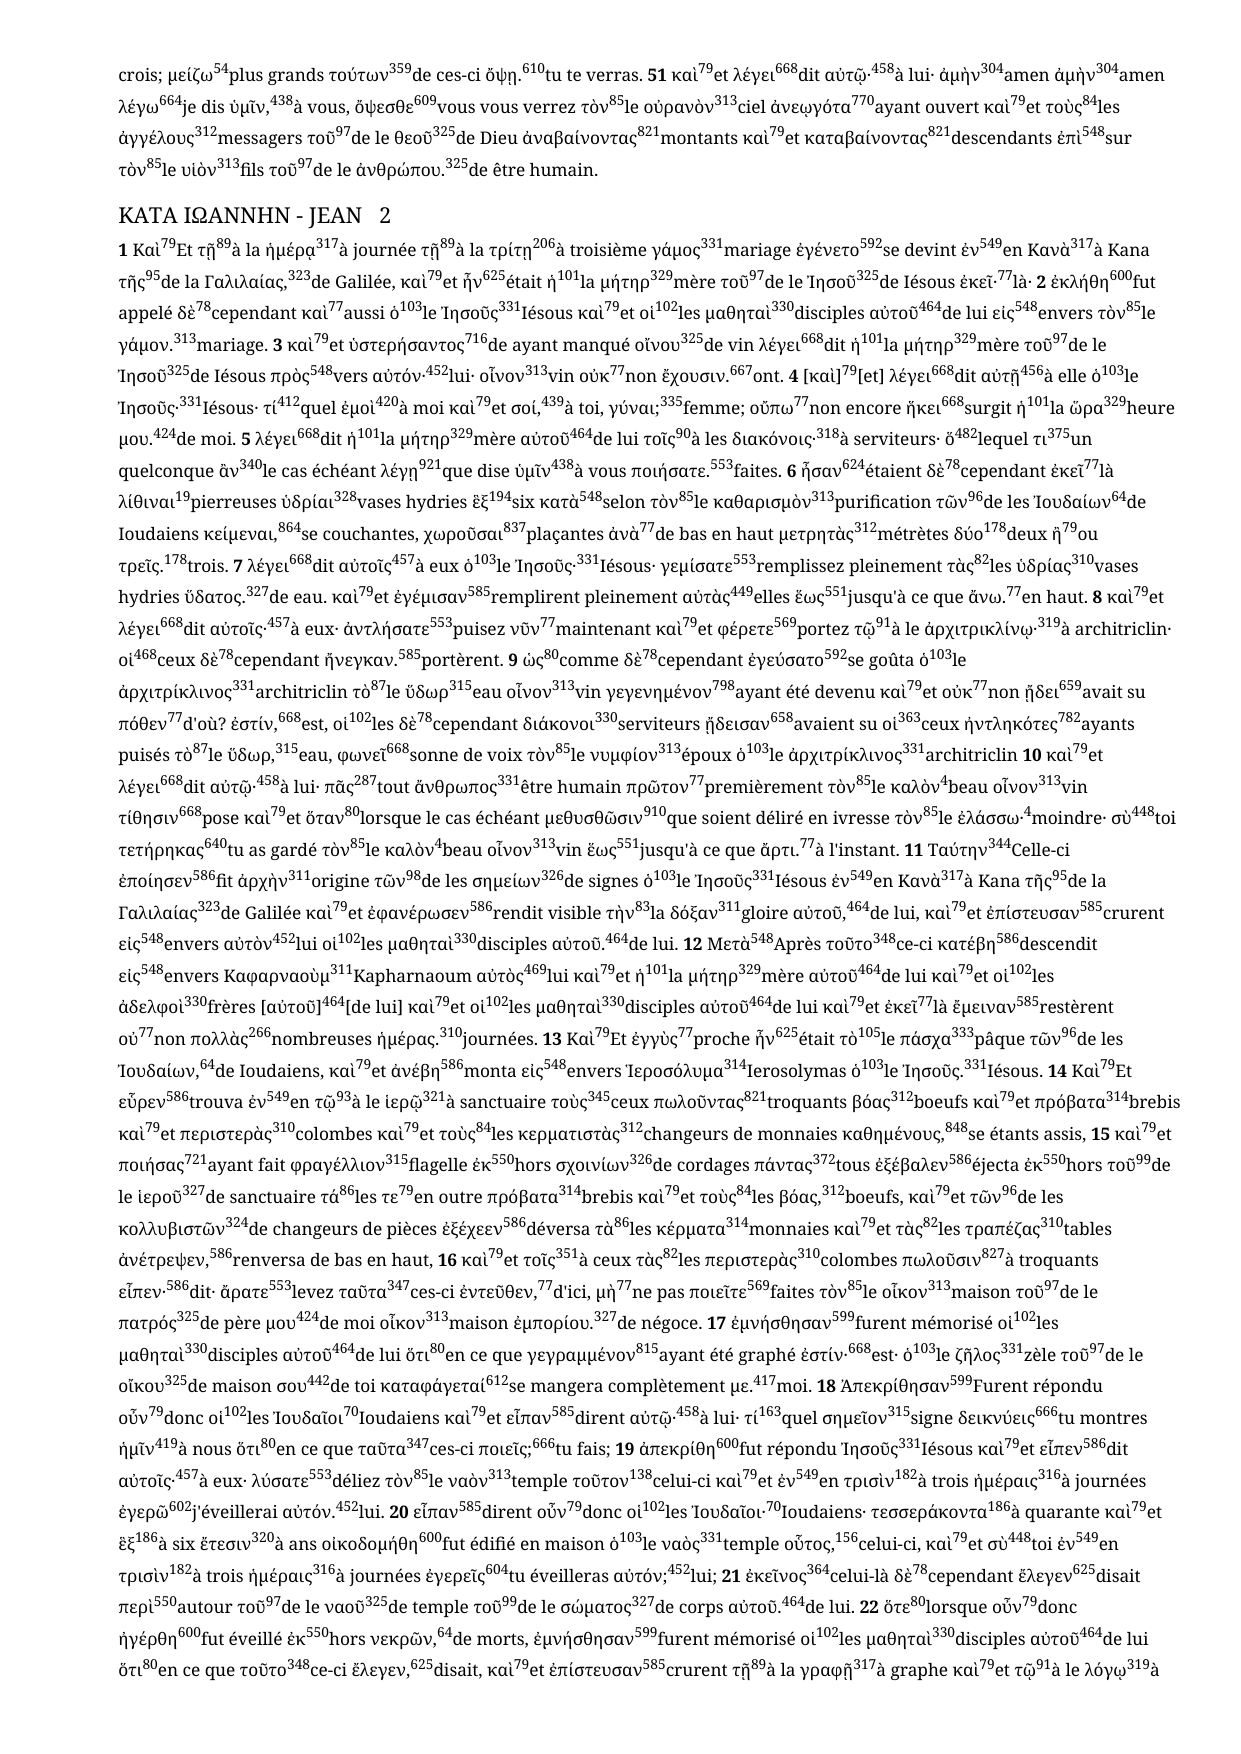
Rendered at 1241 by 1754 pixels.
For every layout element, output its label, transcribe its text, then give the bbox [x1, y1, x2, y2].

text 1 Καὶ79Et τῇ89à la ἡμέρᾳ317à journée τῇ89à la τρίτῃ206à troisième γάμος331mariage ἐγένετο592se devint ἐν549en Κανὰ317à Kana τῆς95de la Γαλιλαίας,323de Galilée, καὶ79et ἦν625était ἡ101la μήτηρ329mère τοῦ97de le Ἰησοῦ325de Iésous ἐκεῖ·77là· 2 ἐκλήθη600fut appelé δὲ78cependant καὶ77aussi ὁ103le Ἰησοῦς331Iésous καὶ79et οἱ102les μαθηταὶ330disciples αὐτοῦ464de lui εἰς548envers τὸν85le γάμον.313mariage. 3 καὶ79et ὑστερήσαντος716de ayant manqué οἴνου325de vin λέγει668dit ἡ101la μήτηρ329mère τοῦ97de le Ἰησοῦ325de Iésous πρὸς548vers αὐτόν·452lui· οἶνον313vin οὐκ77non ἔχουσιν.667ont. 4 [καὶ]79[et] λέγει668dit αὐτῇ456à elle ὁ103le Ἰησοῦς·331Iésous· τί412quel ἐμοὶ420à moi καὶ79et σοί,439à toi, γύναι;335femme; οὔπω77non encore ἥκει668surgit ἡ101la ὥρα329heure μου.424de moi. 5 λέγει668dit ἡ101la μήτηρ329mère αὐτοῦ464de lui τοῖς90à les διακόνοις·318à serviteurs· ὅ482lequel τι375un quelconque ἂν340le cas échéant λέγῃ921que dise ὑμῖν438à vous ποιήσατε.553faites. 6 ἦσαν624étaient δὲ78cependant ἐκεῖ77là λίθιναι19pierreuses ὑδρίαι328vases hydries ἓξ194six κατὰ548selon τὸν85le καθαρισμὸν313purification τῶν96de les Ἰουδαίων64de Ioudaiens κείμεναι,864se couchantes, χωροῦσαι837plaçantes ἀνὰ77de bas en haut μετρητὰς312métrètes δύο178deux ἢ79ou τρεῖς.178trois. 7 λέγει668dit αὐτοῖς457à eux ὁ103le Ἰησοῦς·331Iésous· γεμίσατε553remplissez pleinement τὰς82les ὑδρίας310vases hydries ὕδατος.327de eau. καὶ79et ἐγέμισαν585remplirent pleinement αὐτὰς449elles ἕως551jusqu'à ce que ἄνω.77en haut. 8 καὶ79et λέγει668dit αὐτοῖς·457à eux· ἀντλήσατε553puisez νῦν77maintenant καὶ79et φέρετε569portez τῷ91à le ἀρχιτρικλίνῳ·319à architriclin· οἱ468ceux δὲ78cependant ἤνεγκαν.585portèrent. 9 ὡς80comme δὲ78cependant ἐγεύσατο592se goûta ὁ103le ἀρχιτρίκλινος331architriclin τὸ87le ὕδωρ315eau οἶνον313vin γεγενημένον798ayant été devenu καὶ79et οὐκ77non ᾔδει659avait su πόθεν77d'où? ἐστίν,668est, οἱ102les δὲ78cependant διάκονοι330serviteurs ᾔδεισαν658avaient su οἱ363ceux ἠντληκότες782ayants puisés τὸ87le ὕδωρ,315eau, φωνεῖ668sonne de voix τὸν85le νυμφίον313époux ὁ103le ἀρχιτρίκλινος331architriclin 10 καὶ79et λέγει668dit αὐτῷ·458à lui· πᾶς287tout ἄνθρωπος331être humain πρῶτον77premièrement τὸν85le καλὸν4beau οἶνον313vin τίθησιν668pose καὶ79et ὅταν80lorsque le cas échéant μεθυσθῶσιν910que soient déliré en ivresse τὸν85le ἐλάσσω·4moindre· σὺ448toi τετήρηκας640tu as gardé τὸν85le καλὸν4beau οἶνον313vin ἕως551jusqu'à ce que ἄρτι.77à l'instant. 11 Ταύτην344Celle-ci ἐποίησεν586fit ἀρχὴν311origine τῶν98de les σημείων326de signes ὁ103le Ἰησοῦς331Iésous ἐν549en Κανὰ317à Kana τῆς95de la Γαλιλαίας323de Galilée καὶ79et ἐφανέρωσεν586rendit visible τὴν83la δόξαν311gloire αὐτοῦ,464de lui, καὶ79et ἐπίστευσαν585crurent εἰς548envers αὐτὸν452lui οἱ102les μαθηταὶ330disciples αὐτοῦ.464de lui. 12 Μετὰ548Après τοῦτο348ce-ci κατέβη586descendit εἰς548envers Καφαρναοὺμ311Kapharnaoum αὐτὸς469lui καὶ79et ἡ101la μήτηρ329mère αὐτοῦ464de lui καὶ79et οἱ102les ἀδελφοὶ330frères [αὐτοῦ]464[de lui] καὶ79et οἱ102les μαθηταὶ330disciples αὐτοῦ464de lui καὶ79et ἐκεῖ77là ἔμειναν585restèrent οὐ77non πολλὰς266nombreuses ἡμέρας.310journées. 13 Καὶ79Et ἐγγὺς77proche ἦν625était τὸ105le πάσχα333pâque τῶν96de les Ἰουδαίων,64de Ioudaiens, καὶ79et ἀνέβη586monta εἰς548envers Ἱεροσόλυμα314Ierosolymas ὁ103le Ἰησοῦς.331Iésous. 14 Καὶ79Et εὗρεν586trouva ἐν549en τῷ93à le ἱερῷ321à sanctuaire τοὺς345ceux πωλοῦντας821troquants βόας312boeufs καὶ79et πρόβατα314brebis καὶ79et περιστερὰς310colombes καὶ79et τοὺς84les κερματιστὰς312changeurs de monnaies καθημένους,848se étants assis, 15 καὶ79et ποιήσας721ayant fait φραγέλλιον315flagelle ἐκ550hors σχοινίων326de cordages πάντας372tous ἐξέβαλεν586éjecta ἐκ550hors τοῦ99de le ἱεροῦ327de sanctuaire τά86les τε79en outre πρόβατα314brebis καὶ79et τοὺς84les βόας,312boeufs, καὶ79et τῶν96de les κολλυβιστῶν324de changeurs de pièces ἐξέχεεν586déversa τὰ86les κέρματα314monnaies καὶ79et τὰς82les τραπέζας310tables ἀνέτρεψεν,586renversa de bas en haut, 16 καὶ79et τοῖς351à ceux τὰς82les περιστερὰς310colombes πωλοῦσιν827à troquants εἶπεν·586dit· ἄρατε553levez ταῦτα347ces-ci ἐντεῦθεν,77d'ici, μὴ77ne pas ποιεῖτε569faites τὸν85le οἶκον313maison τοῦ97de le πατρός325de père μου424de moi οἶκον313maison ἐμπορίου.327de négoce. 17 ἐμνήσθησαν599furent mémorisé οἱ102les μαθηταὶ330disciples αὐτοῦ464de lui ὅτι80en ce que γεγραμμένον815ayant été graphé ἐστίν·668est· ὁ103le ζῆλος331zèle τοῦ97de le οἴκου325de maison σου442de toi καταφάγεταί612se mangera complètement με.417moi. 18 Ἀπεκρίθησαν599Furent répondu οὖν79donc οἱ102les Ἰουδαῖοι70Ioudaiens καὶ79et εἶπαν585dirent αὐτῷ·458à lui· τί163quel σημεῖον315signe δεικνύεις666tu montres ἡμῖν419à nous ὅτι80en ce que ταῦτα347ces-ci ποιεῖς;666tu fais; 19 ἀπεκρίθη600fut répondu Ἰησοῦς331Iésous καὶ79et εἶπεν586dit αὐτοῖς·457à eux· λύσατε553déliez τὸν85le ναὸν313temple τοῦτον138celui-ci καὶ79et ἐν549en τρισὶν182à trois ἡμέραις316à journées ἐγερῶ602j'éveillerai αὐτόν.452lui. 20 εἶπαν585dirent οὖν79donc οἱ102les Ἰουδαῖοι·70Ioudaiens· τεσσεράκοντα186à quarante καὶ79et ἓξ186à six ἔτεσιν320à ans οἰκοδομήθη600fut édifié en maison ὁ103le ναὸς331temple οὗτος,156celui-ci, καὶ79et σὺ448toi ἐν549en τρισὶν182à trois ἡμέραις316à journées ἐγερεῖς604tu éveilleras αὐτόν;452lui; 21 ἐκεῖνος364celui-là δὲ78cependant ἔλεγεν625disait περὶ550autour τοῦ97de le ναοῦ325de temple τοῦ99de le σώματος327de corps αὐτοῦ.464de lui. 22 ὅτε80lorsque οὖν79donc ἠγέρθη600fut éveillé ἐκ550hors νεκρῶν,64de morts, ἐμνήσθησαν599furent mémorisé οἱ102les μαθηταὶ330disciples αὐτοῦ464de lui ὅτι80en ce que τοῦτο348ce-ci ἔλεγεν,625disait, καὶ79et ἐπίστευσαν585crurent τῇ89à la γραφῇ317à graphe καὶ79et τῷ91à le λόγῳ319à discours ὃν480lequel εἶπεν586dit ὁ103le Ἰησοῦς.331Iésous. 23 Ὡς80Comme δὲ78cependant ἦν625était ἐν549en τοῖς92à les Ἱεροσολύμοις320à Ierosolymas ἐν549en τῷ93à le πάσχα321à pâque ἐν549en τῇ89à la ἑορτῇ,317à fête, πολλοὶ389nombreux ἐπίστευσαν585crurent εἰς548envers τὸ87le ὄνομα315nom αὐτοῦ464de lui θεωροῦντες839observants αὐτοῦ464de lui τὰ86les σημεῖα314signes ἃ481lesquels ἐποίει·625faisait· 24 αὐτὸς542lui-même δὲ78cependant Ἰησοῦς331Iésous οὐκ77non ἐπίστευεν625croyait αὐτὸν528lui-même αὐτοῖς457à eux διὰ548par le fait de τὸ348ce αὐτὸν452lui γινώσκειν689connaître πάντας372tous 25 καὶ79et ὅτι80en ce que οὐ77non χρείαν311besoin εἶχεν625avait ἵνα80afin que τις390un quelconque μαρτυρήσῃ899que témoigne περὶ550autour τοῦ97de le ἀνθρώπου·325de être humain· αὐτὸς469lui γὰρ79car ἐγίνωσκεν625connaissait τί412quel ἦν625était ἐν549en τῷ91à le ἀνθρώπῳ.319à être humain. [118, 234, 1181, 1682]
text ΚΑΤΑ ΙΩΑΝΝΗΝ - JEAN 2 [118, 200, 1181, 230]
